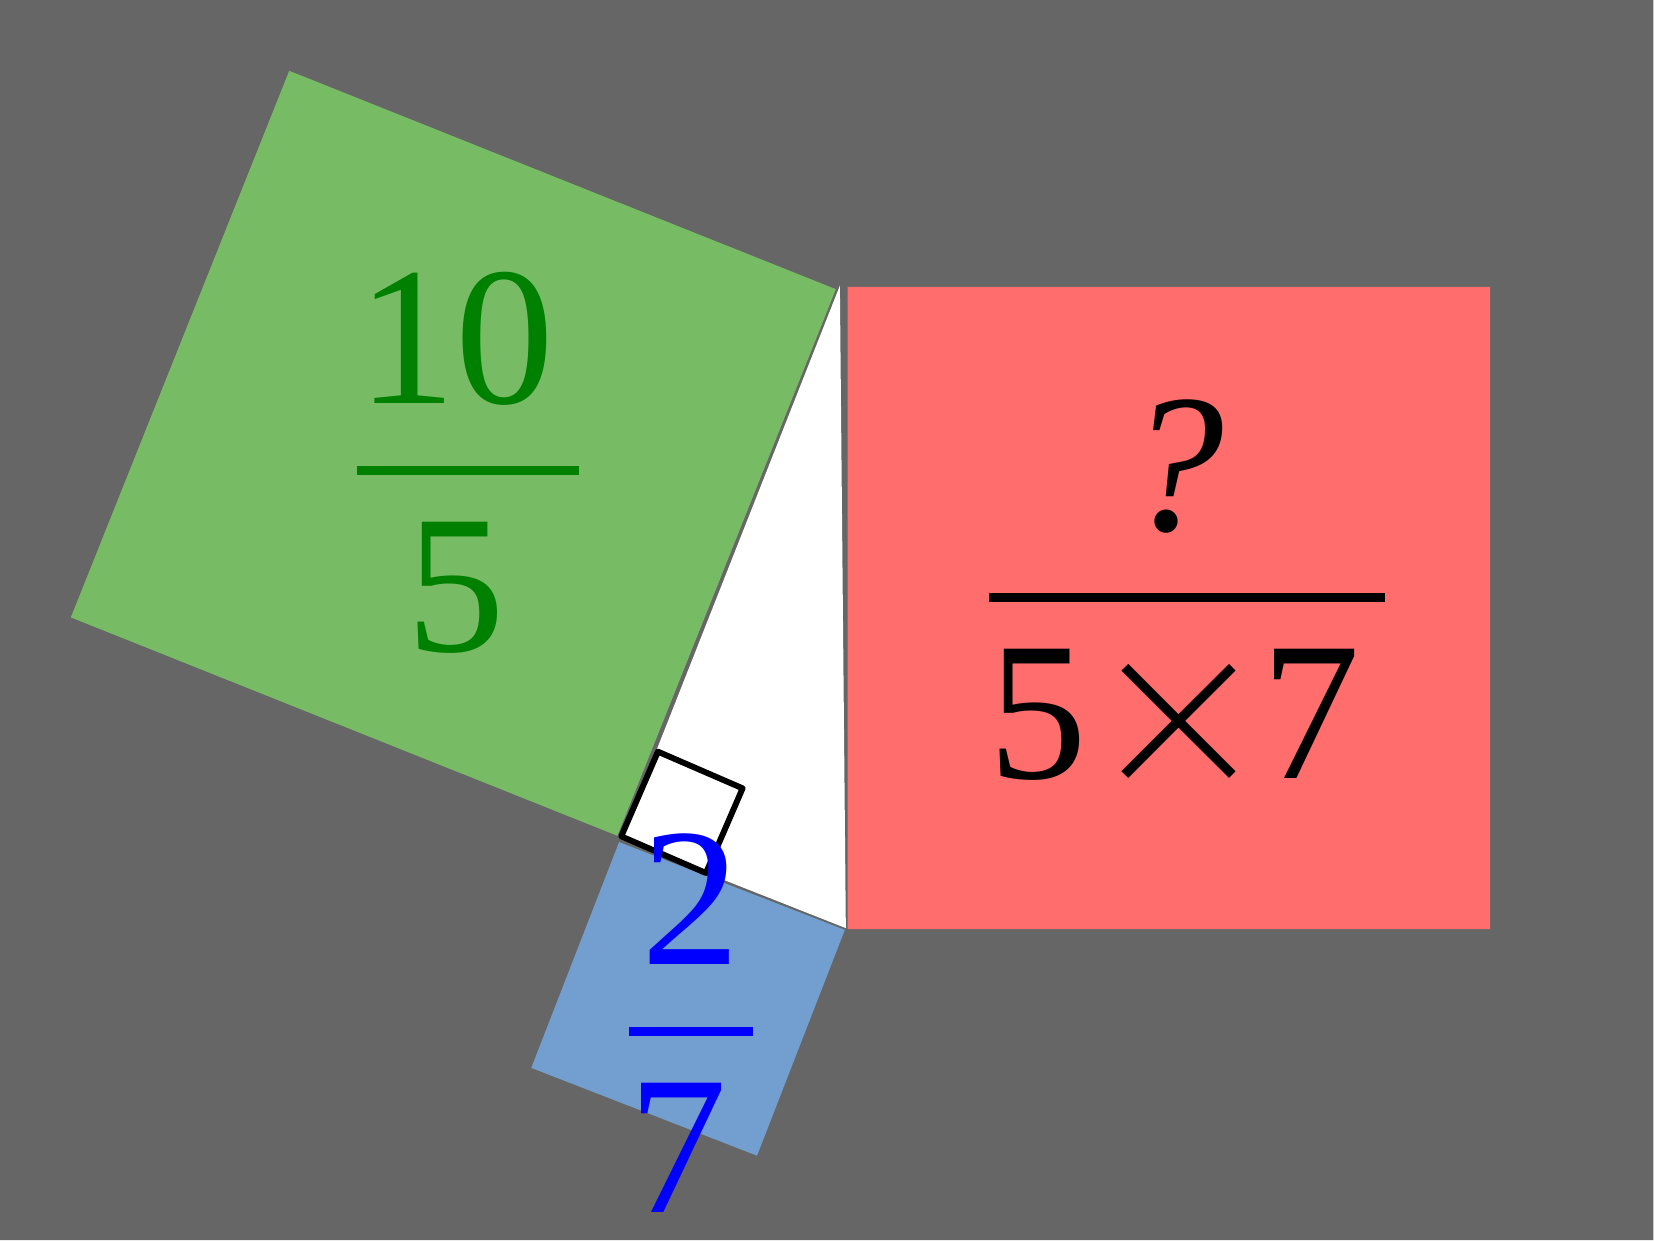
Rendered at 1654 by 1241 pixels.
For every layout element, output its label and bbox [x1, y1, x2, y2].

text_box [645, 757, 738, 791]
chart [566, 791, 805, 1241]
chart [295, 230, 631, 700]
chart [927, 357, 1437, 827]
text_box [0, 0, 1654, 1241]
